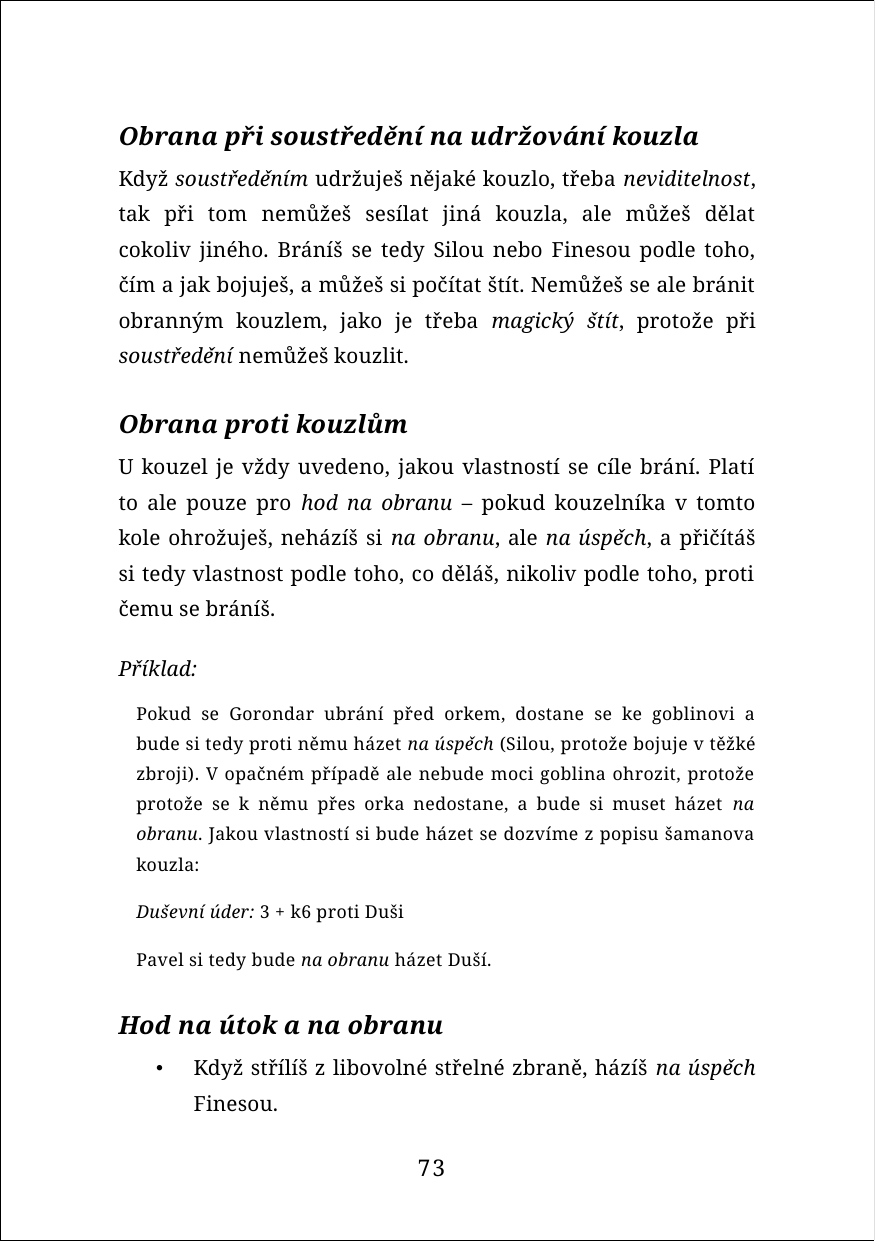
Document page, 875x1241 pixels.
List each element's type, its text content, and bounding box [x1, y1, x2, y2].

text Příklad: [118, 654, 756, 682]
subtitle Obrana proti kouzlům [118, 407, 756, 441]
text Když soustředěním udržuješ nějaké kouzlo, třeba neviditelnost, tak při tom nemůžeš sesílat jiná kouzla, ale můžeš dělat cokoliv jiného. Bráníš se tedy Silou nebo Finesou podle toho, čím a jak bojuješ, a můžeš si počítat štít. Nemůžeš se ale bránit obranným kouzlem, jako je třeba magický štít, protože při soustředění nemůžeš kouzlit. [118, 164, 756, 370]
subtitle Hod na útok a na obranu [118, 1008, 756, 1042]
list Když střílíš z libovolné střelné zbraně, házíš na úspěch Finesou. [156, 1053, 756, 1117]
subtitle Obrana při soustředění na udržování kouzla [118, 118, 756, 152]
text Pavel si tedy bude na obranu házet Duší. [136, 948, 756, 972]
text Duševní úder: 3 + k6 proti Duši [136, 900, 756, 924]
text U kouzel je vždy uvedeno, jakou vlastností se cíle brání. Platí to ale pouze pro hod na obranu – pokud kouzelníka v tomto kole ohrožuješ, neházíš si na obranu, ale na úspěch, a přičítáš si tedy vlastnost podle toho, co děláš, nikoliv podle toho, proti čemu se bráníš. [118, 452, 756, 623]
text Pokud se Gorondar ubrání před orkem, dostane se ke goblinovi a bude si tedy proti němu házet na úspěch (Silou, protože bojuje v těžké zbroji). V opačném případě ale nebude moci goblina ohrozit, protože protože se k němu přes orka nedostane, a bude si muset házet na obranu. Jakou vlastností si bude házet se dozvíme z popisu šamanova kouzla: [136, 701, 756, 876]
